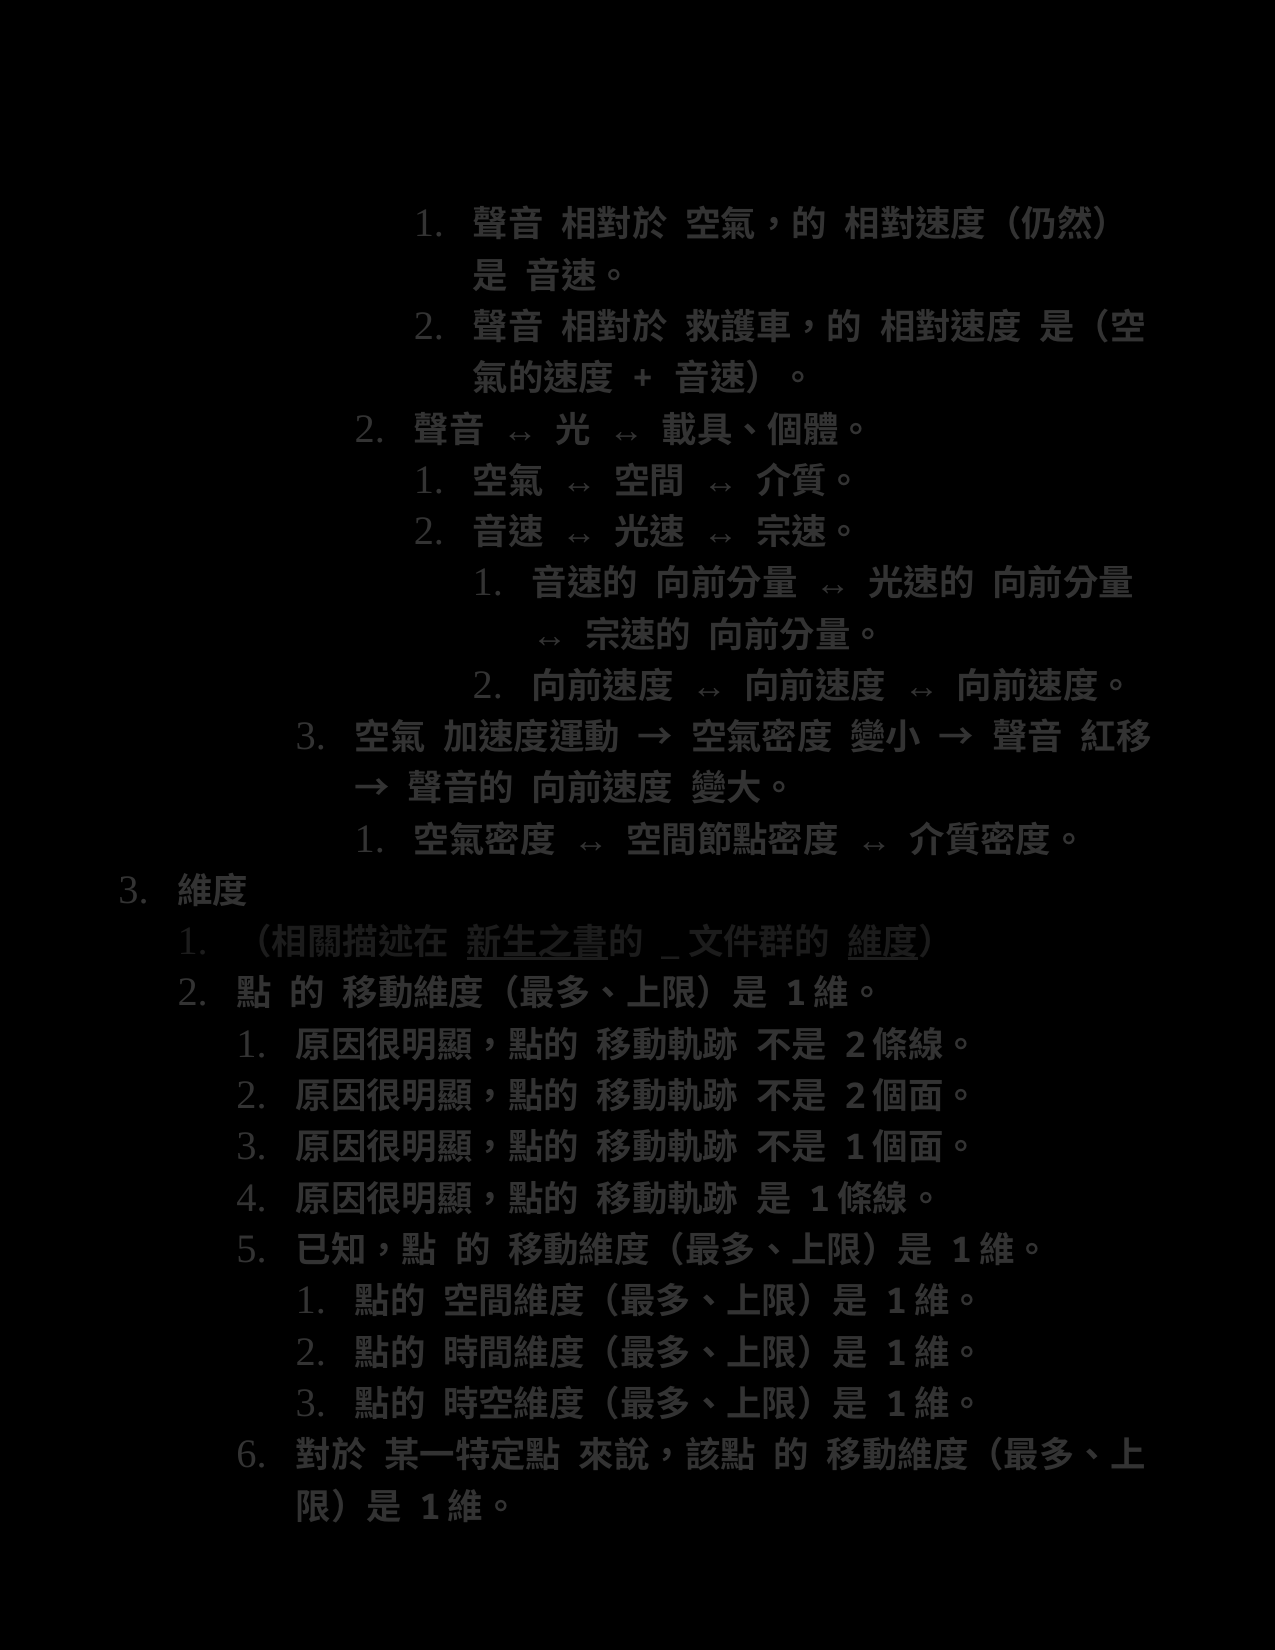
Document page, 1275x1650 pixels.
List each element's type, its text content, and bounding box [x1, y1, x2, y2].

list 原因很明顯，點的 移動軌跡 不是 1個面。 [236, 1119, 1157, 1170]
list 原因很明顯，點的 移動軌跡 不是 2條線。 [236, 1016, 1157, 1067]
list 對於 某一特定點 來說，該點 的 移動維度（最多、上限）是 1維。 [236, 1427, 1157, 1529]
list 點的 空間維度（最多、上限）是 1維。 [295, 1273, 1157, 1324]
list 點 的 移動維度（最多、上限）是 1維。 [177, 965, 1157, 1016]
list （相關描述在 新生之書的 _ 文件群的 維度） [177, 913, 1157, 965]
list 點的 時間維度（最多、上限）是 1維。 [295, 1324, 1157, 1376]
list 原因很明顯，點的 移動軌跡 是 1條線。 [236, 1170, 1157, 1221]
list 空氣 加速度運動 → 空氣密度 變小 → 聲音 紅移 → 聲音的 向前速度 變大。 [295, 708, 1157, 811]
list 空氣密度 ↔ 空間節點密度 ↔ 介質密度。 [354, 811, 1157, 862]
list 向前速度 ↔ 向前速度 ↔ 向前速度。 [472, 657, 1157, 708]
list 空氣 ↔ 空間 ↔ 介質。 [413, 452, 1157, 503]
list 音速的 向前分量 ↔ 光速的 向前分量 ↔ 宗速的 向前分量。 [472, 555, 1157, 657]
list 音速 ↔ 光速 ↔ 宗速。 [413, 503, 1157, 555]
list 原因很明顯，點的 移動軌跡 不是 2個面。 [236, 1067, 1157, 1119]
list 已知，點 的 移動維度（最多、上限）是 1維。 [236, 1221, 1157, 1273]
list 維度 [118, 862, 1157, 913]
list 點的 時空維度（最多、上限）是 1維。 [295, 1376, 1157, 1427]
list 聲音 相對於 空氣，的 相對速度（仍然）是 音速。 [413, 196, 1157, 298]
list 聲音 相對於 救護車，的 相對速度 是（空氣的速度 + 音速）。 [413, 298, 1157, 401]
list 聲音 ↔ 光 ↔ 載具、個體。 [354, 401, 1157, 452]
